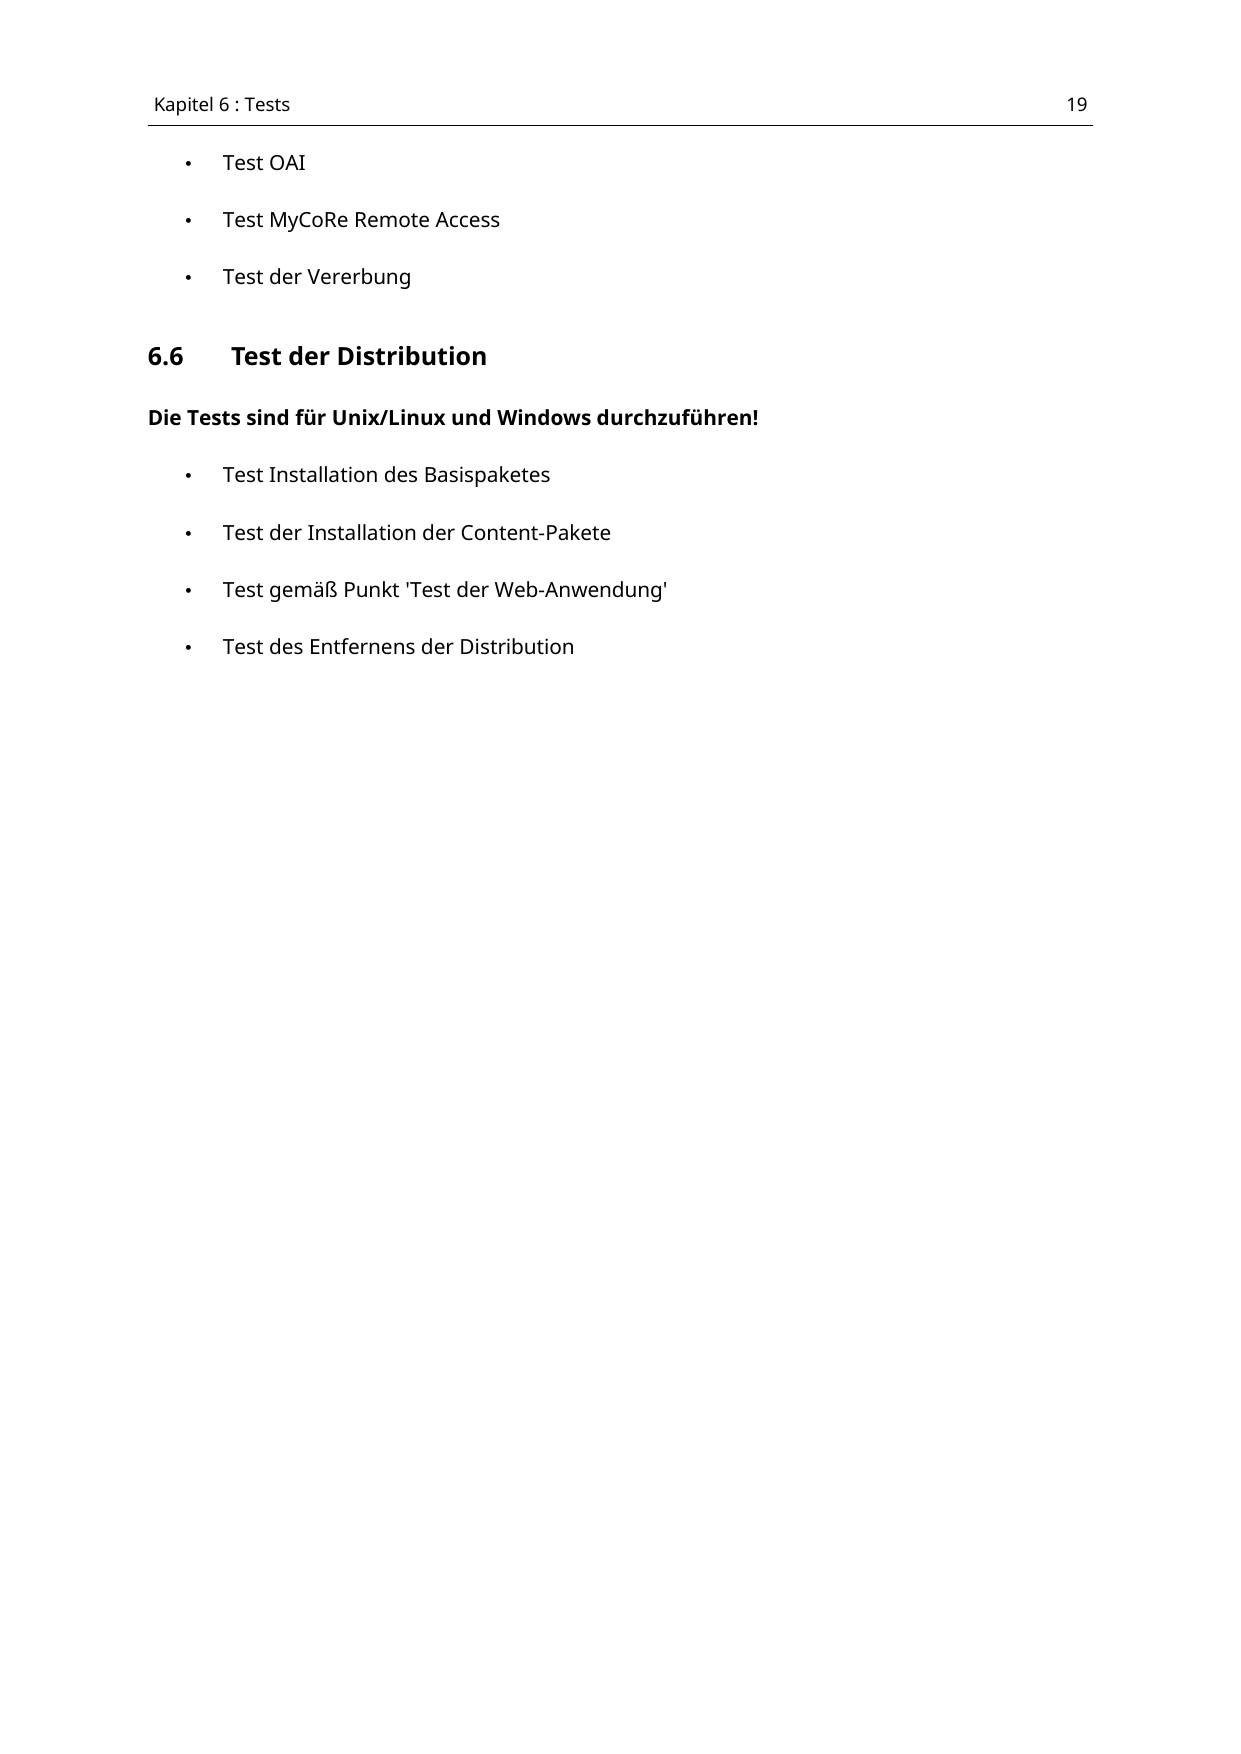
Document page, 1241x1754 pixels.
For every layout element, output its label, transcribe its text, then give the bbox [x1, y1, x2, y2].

list Test OAI [185, 148, 1069, 176]
list Test des Entfernens der Distribution [185, 632, 1069, 661]
list Test gemäß Punkt 'Test der Web-Anwendung' [185, 575, 1069, 603]
list Test der Vererbung [185, 262, 1069, 291]
list Test MyCoRe Remote Access [185, 205, 1069, 233]
list Test Installation des Basispaketes [185, 460, 1069, 488]
subtitle Test der Distribution [148, 339, 1092, 373]
text Die Tests sind für Unix/Linux und Windows durchzuführen! [148, 403, 1069, 431]
list Test der Installation der Content-Pakete [185, 518, 1069, 546]
